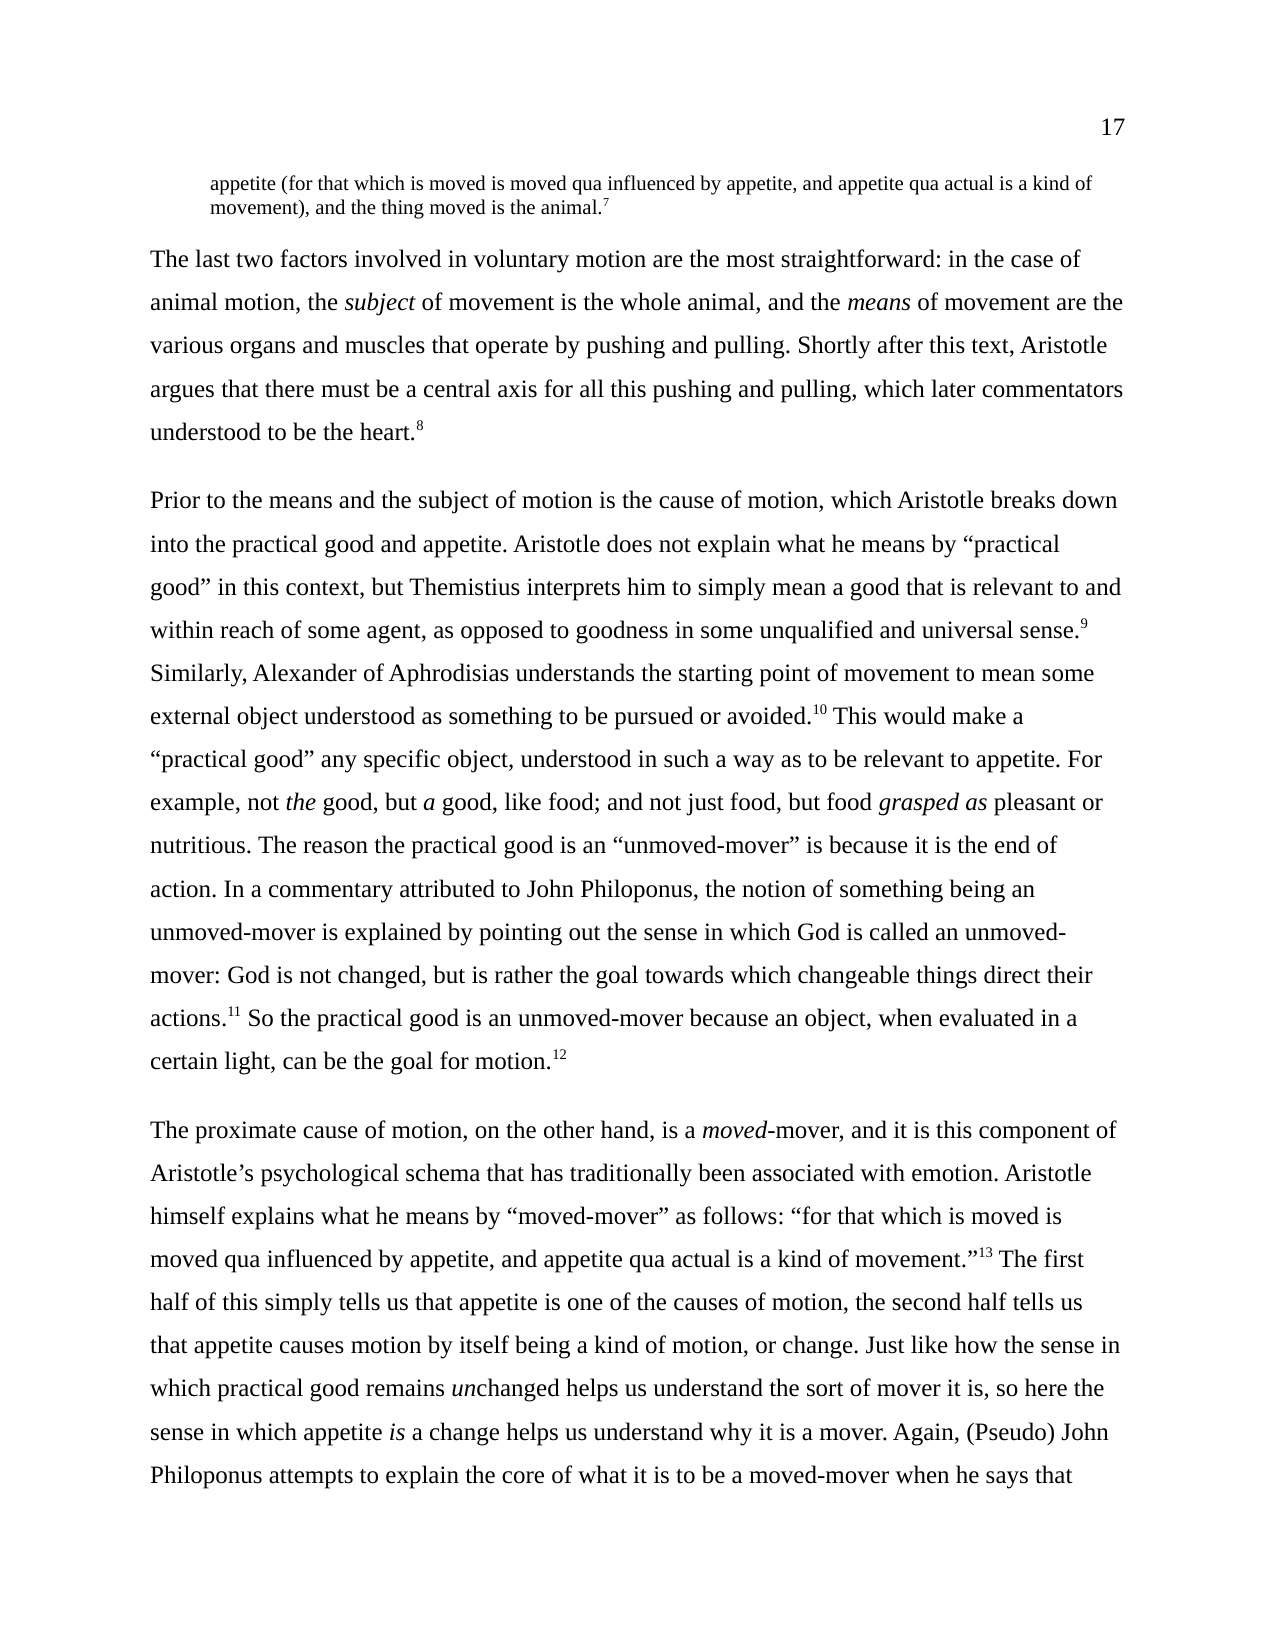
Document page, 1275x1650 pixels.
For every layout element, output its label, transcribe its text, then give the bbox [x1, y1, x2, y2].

text Prior to the means and the subject of motion is the cause of motion, which Aristotle breaks down into the practical good and appetite. Aristotle does not explain what he means by “practical good” in this context, but Themistius interprets him to simply mean a good that is relevant to and within reach of some agent, as opposed to goodness in some unqualified and universal sense. Similarly, Alexander of Aphrodisias understands the starting point of movement to mean some external object understood as something to be pursued or avoided. This would make a “practical good” any specific object, understood in such a way as to be relevant to appetite. For example, not the good, but a good, like food; and not just food, but food grasped as pleasant or nutritious. The reason the practical good is an “unmoved-mover” is because it is the end of action. In a commentary attributed to John Philoponus, the notion of something being an unmoved-mover is explained by pointing out the sense in which God is called an unmoved-mover: God is not changed, but is rather the goal towards which changeable things direct their actions. So the practical good is an unmoved-mover because an object, when evaluated in a certain light, can be the goal for motion. [150, 486, 1125, 1075]
text The proximate cause of motion, on the other hand, is a moved-mover, and it is this component of Aristotle’s psychological schema that has traditionally been associated with emotion. Aristotle himself explains what he means by “moved-mover” as follows: “for that which is moved is moved qua influenced by appetite, and appetite qua actual is a kind of movement.” The first half of this simply tells us that appetite is one of the causes of motion, the second half tells us that appetite causes motion by itself being a kind of motion, or change. Just like how the sense in which practical good remains unchanged helps us understand the sort of mover it is, so here the sense in which appetite is a change helps us understand why it is a mover. Again, (Pseudo) John Philoponus attempts to explain the core of what it is to be a moved-mover when he says that [150, 1115, 1125, 1488]
text The last two factors involved in voluntary motion are the most straightforward: in the case of animal motion, the subject of movement is the whole animal, and the means of movement are the various organs and muscles that operate by pushing and pulling. Shortly after this text, Aristotle argues that there must be a central axis for all this pushing and pulling, which later commentators understood to be the heart. [150, 244, 1125, 446]
text appetite (for that which is moved is moved qua influenced by appetite, and appetite qua actual is a kind of movement), and the thing moved is the animal. [210, 171, 1125, 219]
